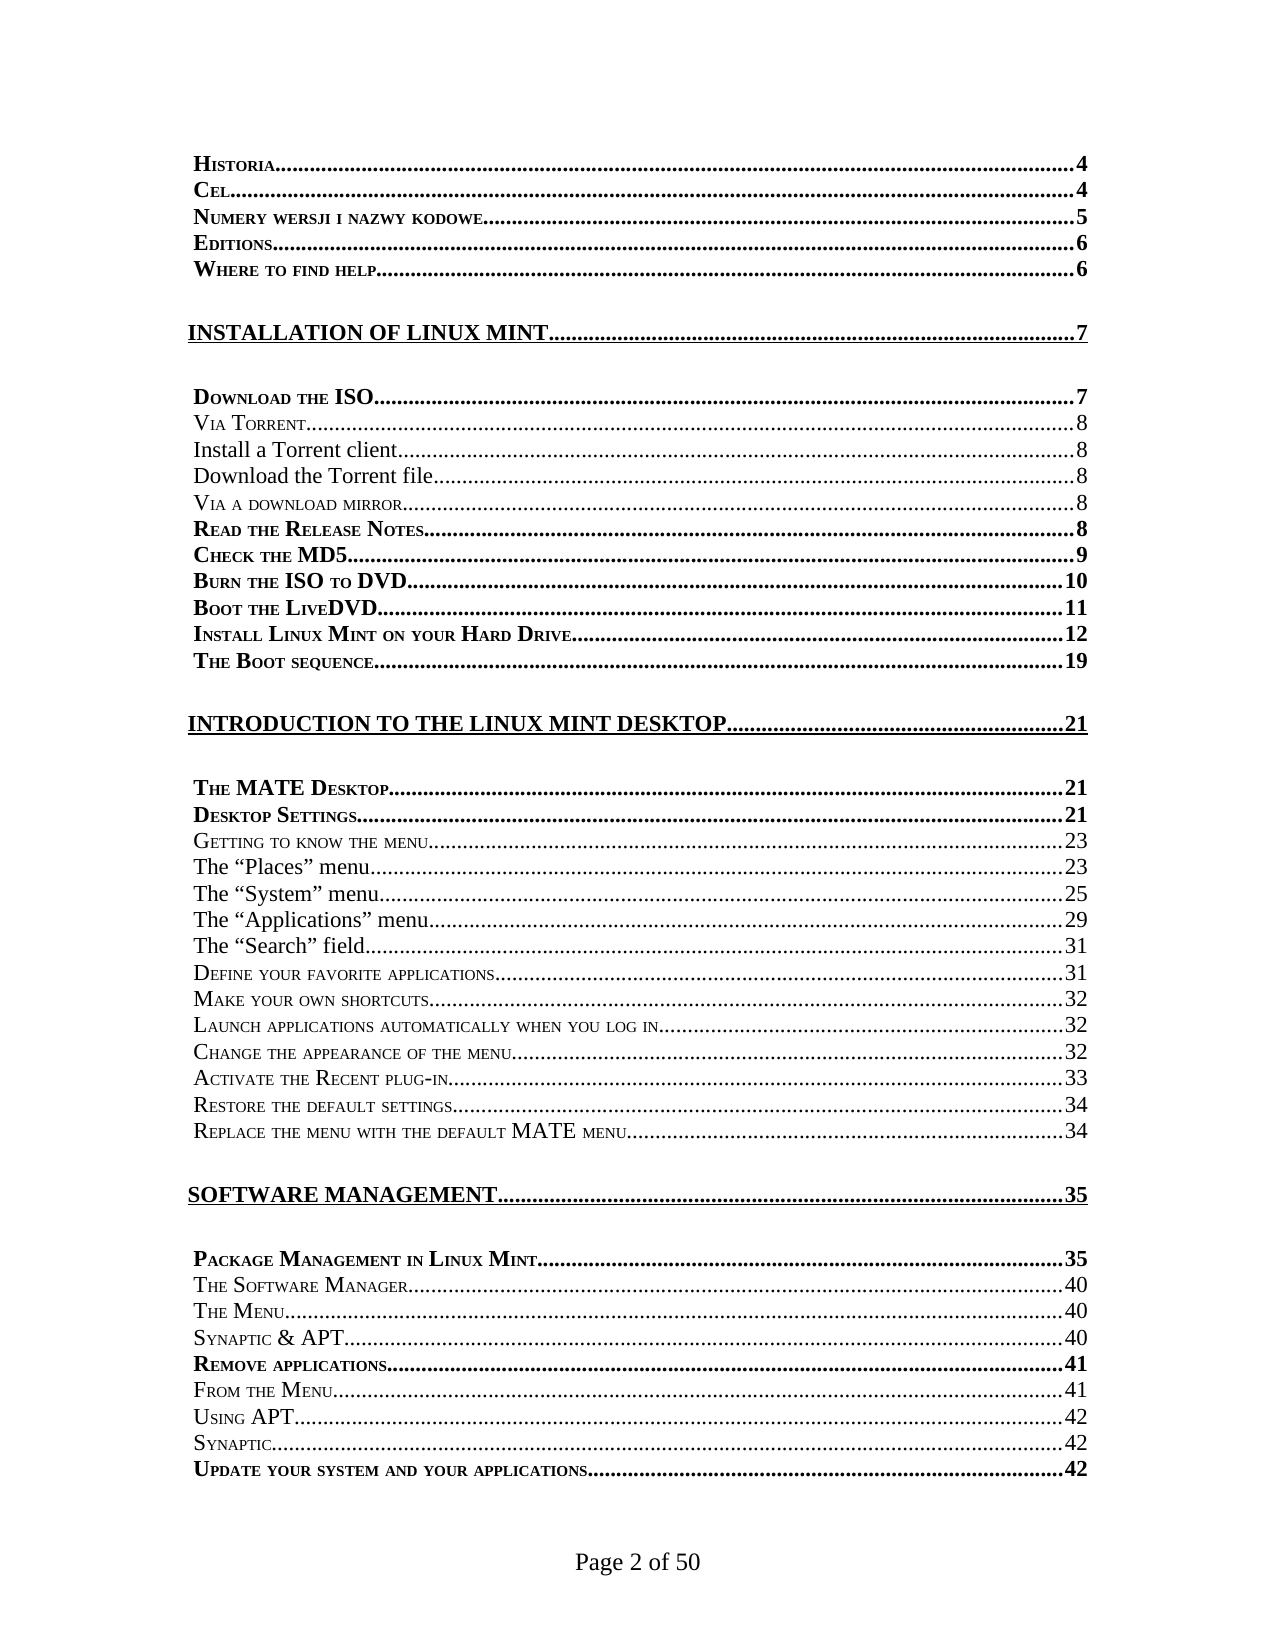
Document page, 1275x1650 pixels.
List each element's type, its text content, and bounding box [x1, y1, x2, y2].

text Launch applications automatically when you log in 32 [187, 1012, 1087, 1038]
text Desktop Settings 21 [187, 801, 1087, 827]
text Numery wersji i nazwy kodowe 5 [187, 203, 1087, 229]
text Install a Torrent client 8 [187, 436, 1087, 462]
text The MATE Desktop 21 [187, 774, 1087, 801]
text Replace the menu with the default MATE menu 34 [187, 1117, 1087, 1143]
text Burn the ISO to DVD 10 [187, 568, 1087, 594]
text Editions 6 [187, 229, 1087, 255]
text From the Menu 41 [187, 1376, 1087, 1403]
text Read the Release Notes 8 [187, 515, 1087, 541]
text Make your own shortcuts 32 [187, 985, 1087, 1012]
text Via a download mirror 8 [187, 488, 1087, 515]
text Download the Torrent file 8 [187, 462, 1087, 488]
text Historia 4 [187, 150, 1087, 176]
text The Boot sequence 19 [187, 647, 1087, 673]
text Via Torrent 8 [187, 409, 1087, 436]
text Introduction to the Linux Mint Desktop 21 [187, 711, 1087, 733]
text Package Management in Linux Mint 35 [187, 1245, 1087, 1271]
text The “Search” field 31 [187, 932, 1087, 959]
text Getting to know the menu 23 [187, 827, 1087, 853]
text Software Management 35 [187, 1181, 1087, 1204]
text Change the appearance of the menu 32 [187, 1038, 1087, 1064]
text Check the MD5 9 [187, 541, 1087, 568]
text Activate the Recent plug-in 33 [187, 1064, 1087, 1091]
text Install Linux Mint on your Hard Drive 12 [187, 620, 1087, 647]
text Synaptic & APT 40 [187, 1324, 1087, 1350]
text Remove applications 41 [187, 1350, 1087, 1376]
text The “Places” menu 23 [187, 853, 1087, 880]
text The Software Manager 40 [187, 1271, 1087, 1297]
text The “Applications” menu 29 [187, 906, 1087, 932]
text Define your favorite applications 31 [187, 959, 1087, 985]
text Update your system and your applications 42 [187, 1456, 1087, 1482]
text Installation of Linux Mint 7 [187, 319, 1087, 342]
text Cel 4 [187, 176, 1087, 203]
text Synaptic 42 [187, 1429, 1087, 1456]
text Boot the LiveDVD 11 [187, 594, 1087, 620]
text The “System” menu 25 [187, 880, 1087, 906]
text Download the ISO 7 [187, 383, 1087, 409]
text Using APT 42 [187, 1403, 1087, 1429]
text Where to find help 6 [187, 255, 1087, 282]
text Restore the default settings 34 [187, 1091, 1087, 1117]
text The Menu 40 [187, 1297, 1087, 1324]
